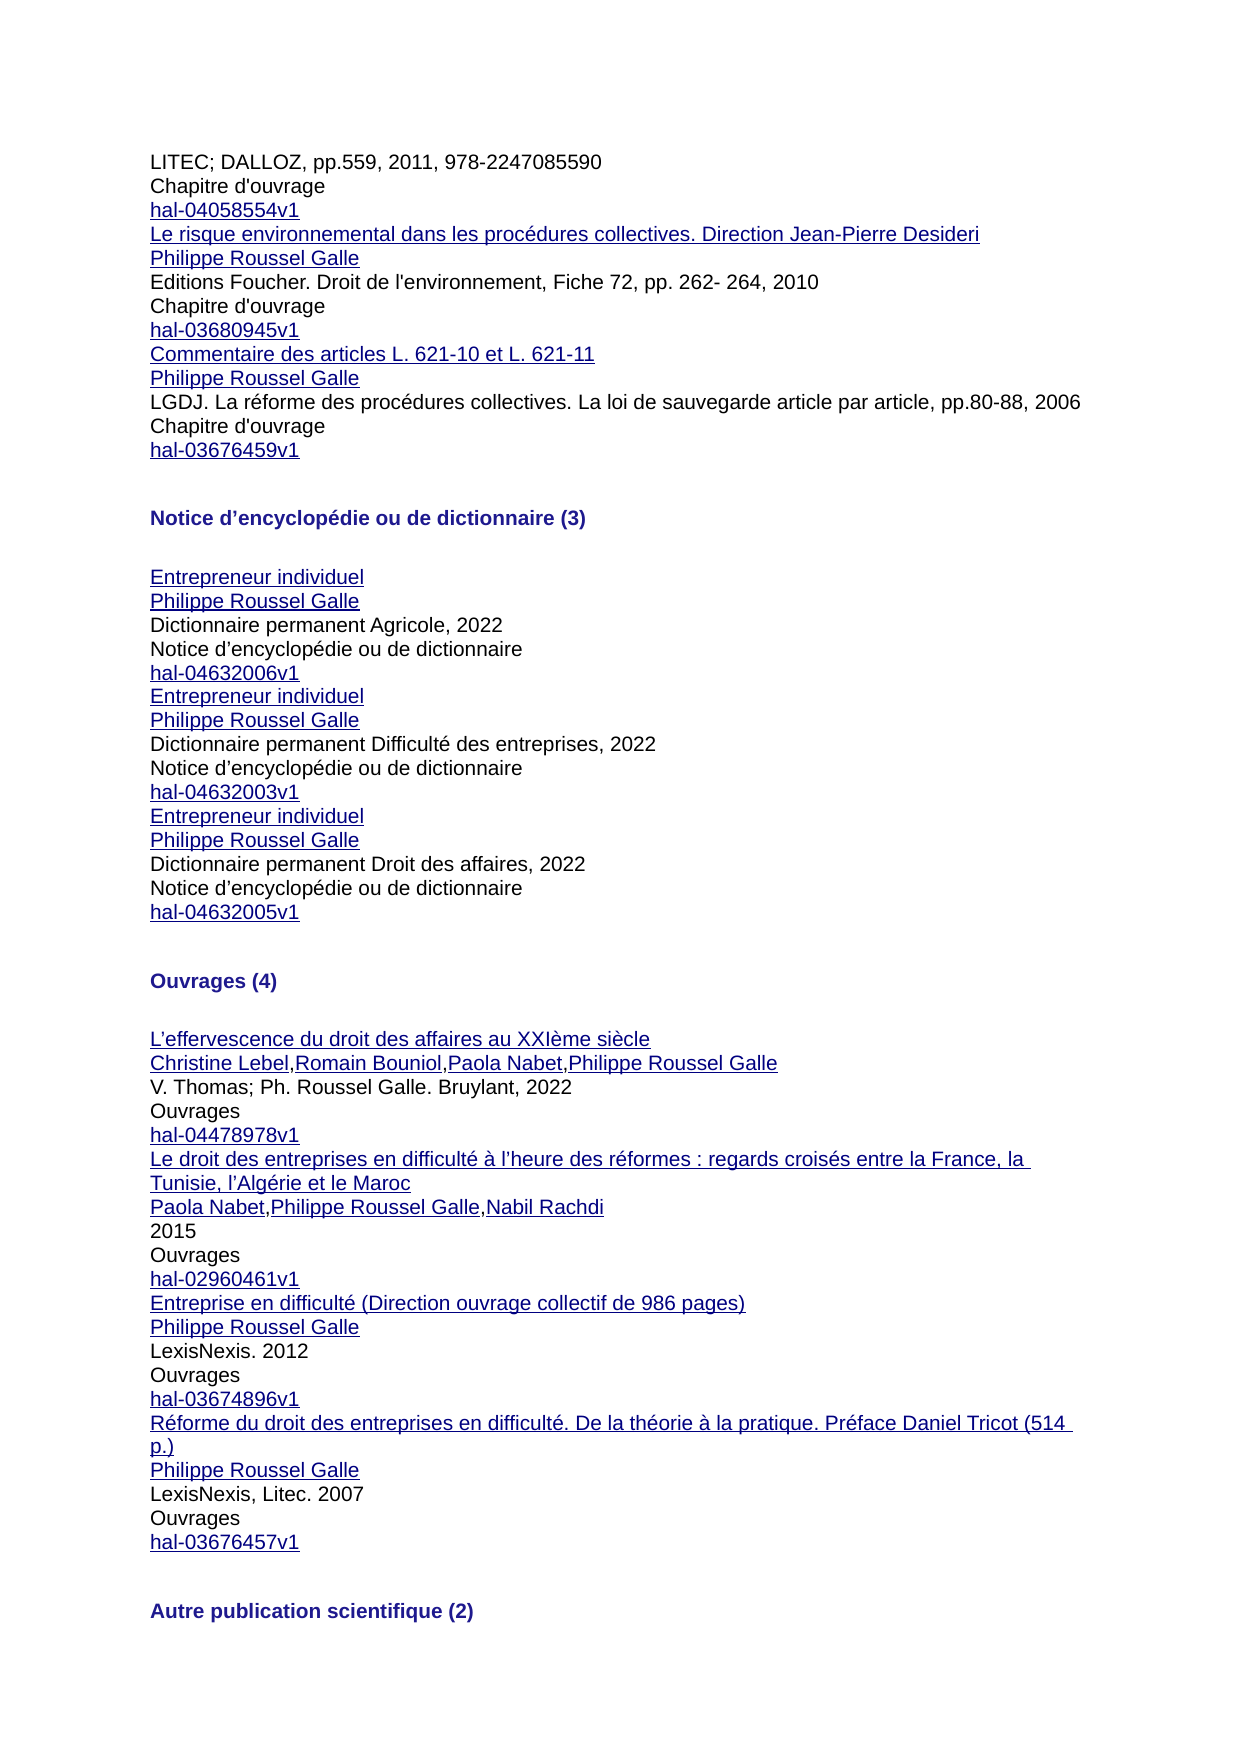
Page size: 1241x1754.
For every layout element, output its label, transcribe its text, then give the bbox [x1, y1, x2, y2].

table_cell Le risque environnemental dans les procédures collectives. Direction Jean-Pierre Desideri Philippe Roussel Galle Editions Foucher. Droit de l'environnement, Fiche 72, pp. 262- 264, 2010 Chapitre d'ouvrage hal-03680945v1 [150, 222, 1090, 342]
subtitle Ouvrages (4) [150, 969, 1090, 993]
subtitle Autre publication scientifique (2) [150, 1599, 1090, 1623]
table_header Entrepreneur individuel Philippe Roussel Galle Dictionnaire permanent Agricole, 2022 Notice d’encyclopédie ou de dictionnaire hal-04632006v1 [150, 565, 1090, 684]
subtitle Notice d’encyclopédie ou de dictionnaire (3) [150, 506, 1090, 530]
table_cell Entrepreneur individuel Philippe Roussel Galle Dictionnaire permanent Difficulté des entreprises, 2022 Notice d’encyclopédie ou de dictionnaire hal-04632003v1 [150, 684, 1090, 804]
table_cell Entreprise en difficulté (Direction ouvrage collectif de 986 pages) Philippe Roussel Galle LexisNexis. 2012 Ouvrages hal-03674896v1 [150, 1291, 1090, 1410]
table_cell Commentaire des articles L. 621-10 et L. 621-11 Philippe Roussel Galle LGDJ. La réforme des procédures collectives. La loi de sauvegarde article par article, pp.80-88, 2006 Chapitre d'ouvrage hal-03676459v1 [150, 342, 1090, 461]
table_cell Le droit des entreprises en difficulté à l’heure des réformes : regards croisés entre la France, la Tunisie, l’Algérie et le Maroc Paola Nabet,Philippe Roussel Galle,Nabil Rachdi 2015 Ouvrages hal-02960461v1 [150, 1147, 1090, 1291]
table_cell Entrepreneur individuel Philippe Roussel Galle Dictionnaire permanent Droit des affaires, 2022 Notice d’encyclopédie ou de dictionnaire hal-04632005v1 [150, 804, 1090, 924]
table_cell Réforme du droit des entreprises en difficulté. De la théorie à la pratique. Préface Daniel Tricot (514 p.) Philippe Roussel Galle LexisNexis, Litec. 2007 Ouvrages hal-03676457v1 [150, 1410, 1090, 1554]
table_cell LITEC; DALLOZ, pp.559, 2011, 978-2247085590 Chapitre d'ouvrage hal-04058554v1 [150, 150, 1090, 222]
table_header L’effervescence du droit des affaires au XXIème siècle Christine Lebel,Romain Bouniol,Paola Nabet,Philippe Roussel Galle V. Thomas; Ph. Roussel Galle. Bruylant, 2022 Ouvrages hal-04478978v1 [150, 1027, 1090, 1147]
